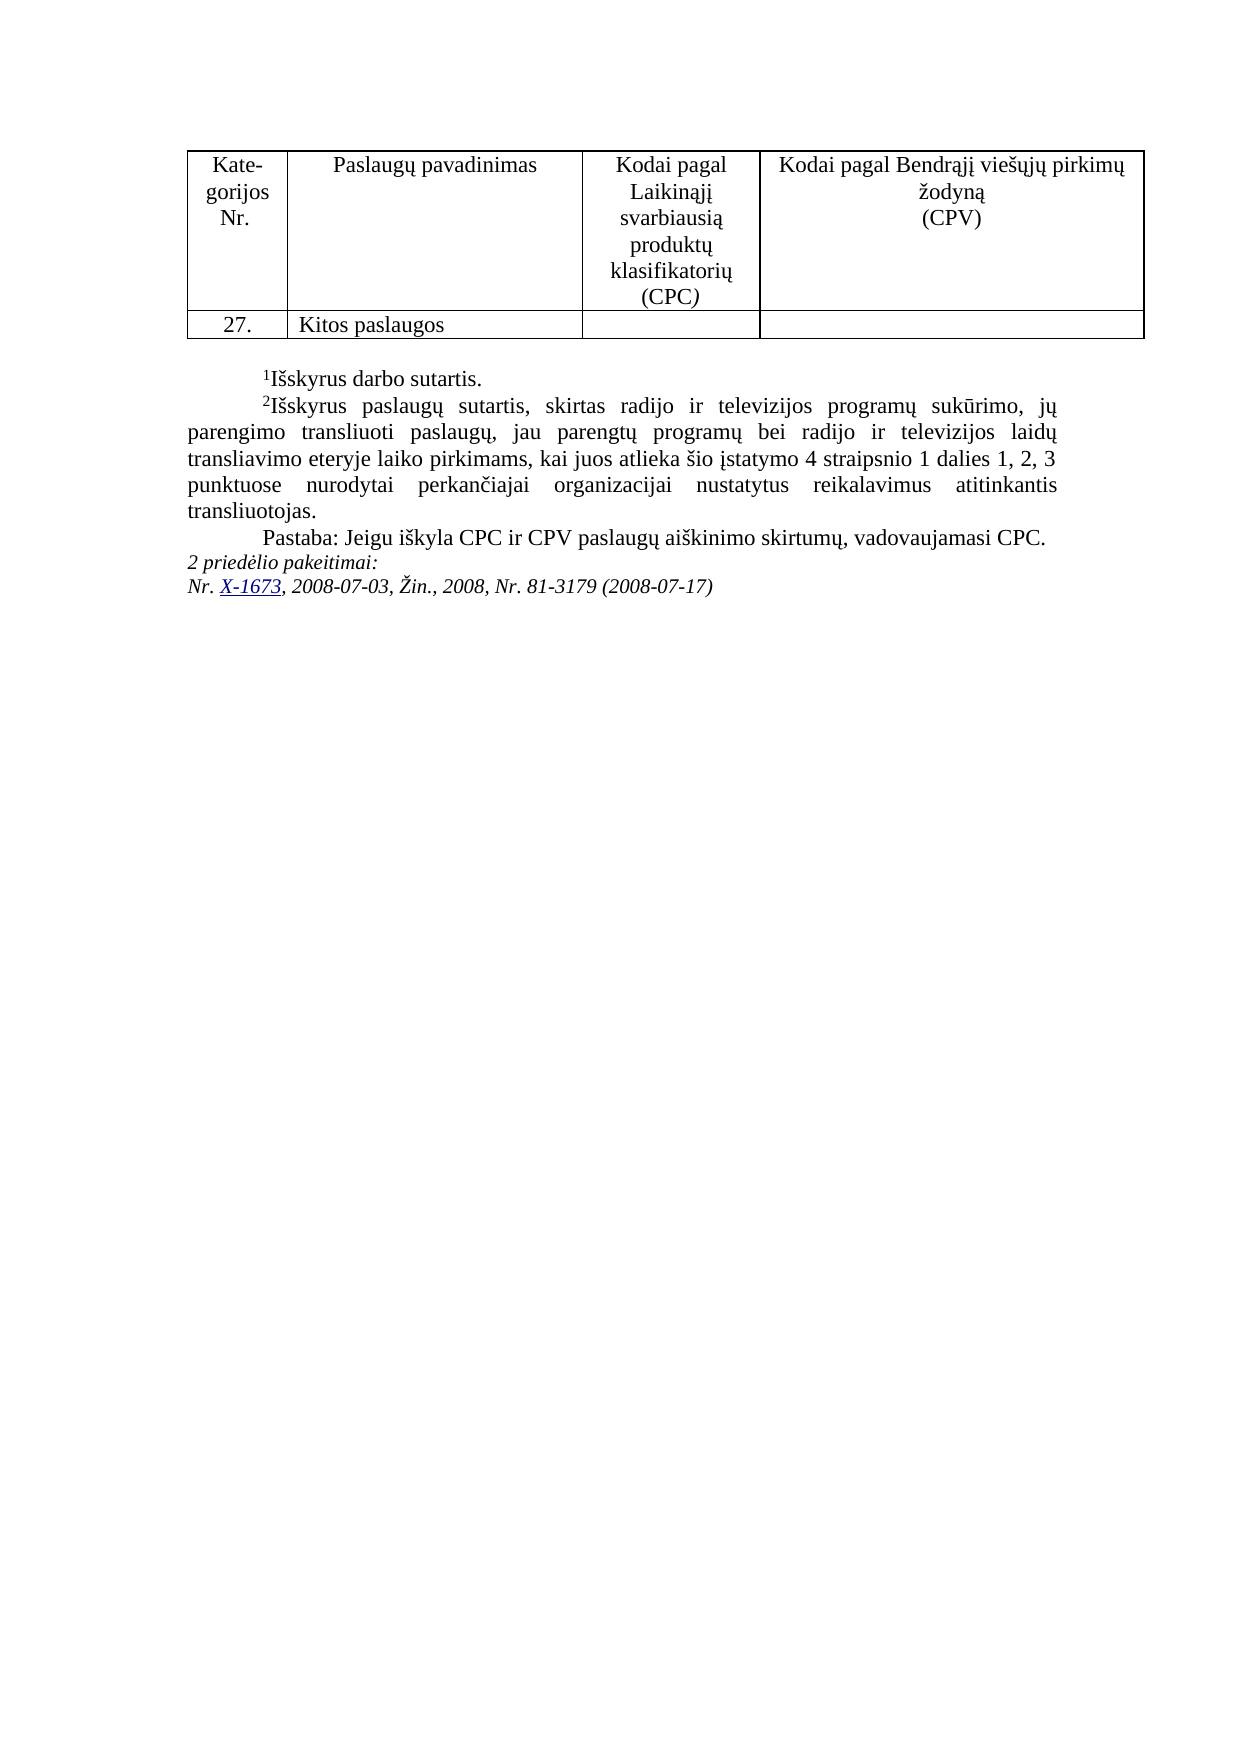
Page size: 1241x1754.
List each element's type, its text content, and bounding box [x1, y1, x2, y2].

text 2Išskyrus paslaugų sutartis, skirtas radijo ir televizijos programų sukūrimo, jų parengimo transliuoti paslaugų, jau parengtų programų bei radijo ir televizijos laidų transliavimo eteryje laiko pirkimams, kai juos atlieka šio įstatymo 4 straipsnio 1 dalies 1, 2, 3 punktuose nurodytai perkančiajai organizacijai nustatytus reikalavimus atitinkantis transliuotojas. [187, 392, 1058, 524]
table_header Kodai pagal Laikinąjį svarbiausią produktų klasifikatorių (CPC) [583, 152, 759, 310]
table_header Paslaugų pavadinimas [288, 152, 582, 310]
text 2 priedėlio pakeitimai: [187, 550, 1053, 574]
table_cell 27. [188, 311, 287, 338]
text Nr. X-1673, 2008-07-03, Žin., 2008, Nr. 81-3179 (2008-07-17) [187, 574, 1053, 598]
text Pastaba: Jeigu iškyla CPC ir CPV paslaugų aiškinimo skirtumų, vadovaujamasi CPC. [187, 524, 1053, 550]
table_cell [761, 311, 1143, 338]
text 1Išskyrus darbo sutartis. [187, 366, 1092, 392]
table_header Kate-gorijos Nr. [188, 152, 287, 310]
table_cell Kitos paslaugos [288, 311, 582, 338]
table_cell [583, 311, 759, 338]
table_header Kodai pagal Bendrąjį viešųjų pirkimų žodyną (CPV) [761, 152, 1143, 310]
